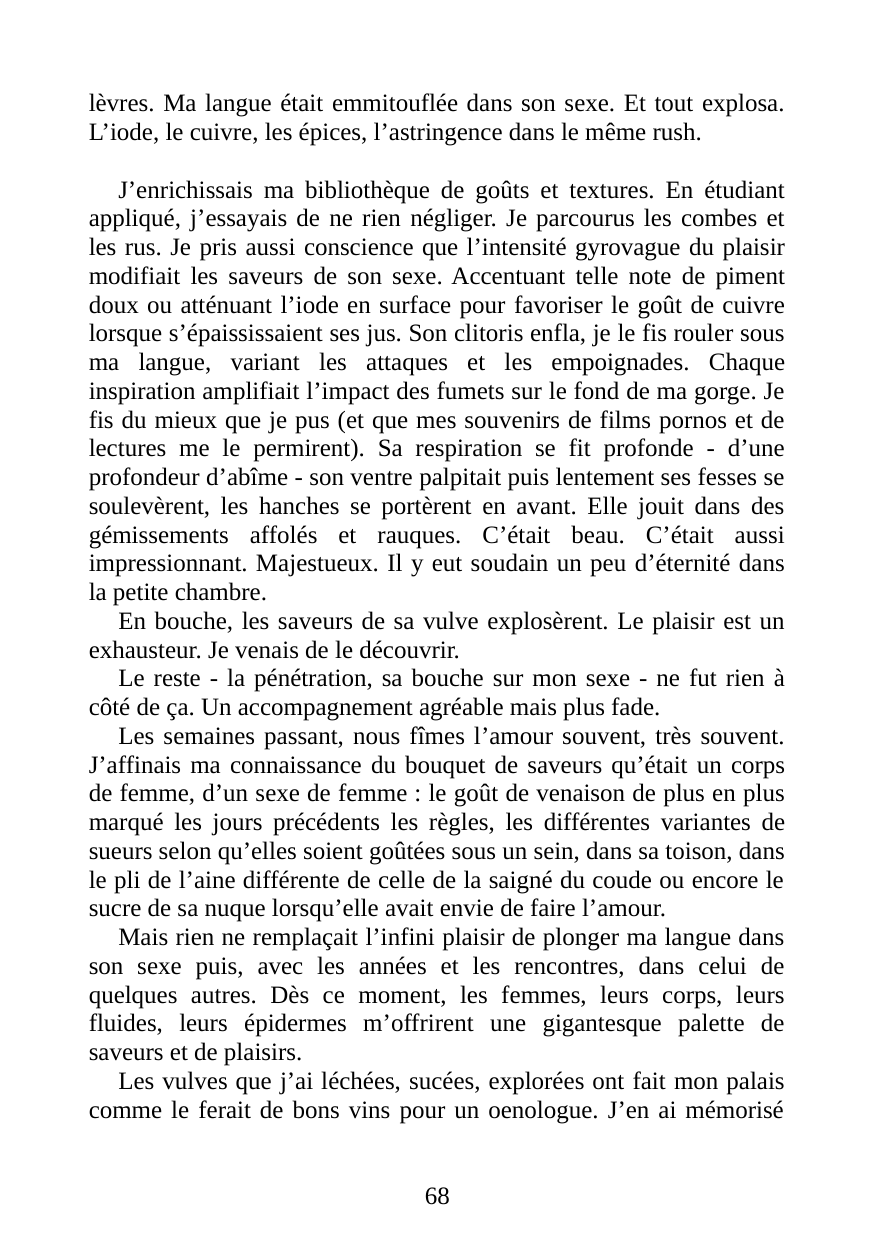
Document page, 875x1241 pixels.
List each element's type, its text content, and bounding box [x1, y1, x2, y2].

text Mais rien ne remplaçait l’infini plaisir de plonger ma langue dans son sexe puis, avec les années et les rencontres, dans celui de quelques autres. Dès ce moment, les femmes, leurs corps, leurs fluides, leurs épidermes m’offrirent une gigantesque palette de saveurs et de plaisirs. [88, 922, 786, 1066]
text Les semaines passant, nous fîmes l’amour souvent, très souvent. J’affinais ma connaissance du bouquet de saveurs qu’était un corps de femme, d’un sexe de femme : le goût de venaison de plus en plus marqué les jours précédents les règles, les différentes variantes de sueurs selon qu’elles soient goûtées sous un sein, dans sa toison, dans le pli de l’aine différente de celle de la saigné du coude ou encore le sucre de sa nuque lorsqu’elle avait envie de faire l’amour. [88, 721, 786, 922]
text Les vulves que j’ai léchées, sucées, explorées ont fait mon palais comme le ferait de bons vins pour un oenologue. J’en ai mémorisé [88, 1066, 786, 1123]
text En bouche, les saveurs de sa vulve explosèrent. Le plaisir est un exhausteur. Je venais de le découvrir. [88, 606, 786, 663]
text Le reste - la pénétration, sa bouche sur mon sexe - ne fut rien à côté de ça. Un accompagnement agréable mais plus fade. [88, 663, 786, 721]
text lèvres. Ma langue était emmitouflée dans son sexe. Et tout explosa. L’iode, le cuivre, les épices, l’astringence dans le même rush. [88, 88, 786, 146]
text J’enrichissais ma bibliothèque de goûts et textures. En étudiant appliqué, j’essayais de ne rien négliger. Je parcourus les combes et les rus. Je pris aussi conscience que l’intensité gyrovague du plaisir modifiait les saveurs de son sexe. Accentuant telle note de piment doux ou atténuant l’iode en surface pour favoriser le goût de cuivre lorsque s’épaississaient ses jus. Son clitoris enfla, je le fis rouler sous ma langue, variant les attaques et les empoignades. Chaque inspiration amplifiait l’impact des fumets sur le fond de ma gorge. Je fis du mieux que je pus (et que mes souvenirs de films pornos et de lectures me le permirent). Sa respiration se fit profonde - d’une profondeur d’abîme - son ventre palpitait puis lentement ses fesses se soulevèrent, les hanches se portèrent en avant. Elle jouit dans des gémissements affolés et rauques. C’était beau. C’était aussi impressionnant. Majestueux. Il y eut soudain un peu d’éternité dans la petite chambre. [88, 175, 786, 606]
